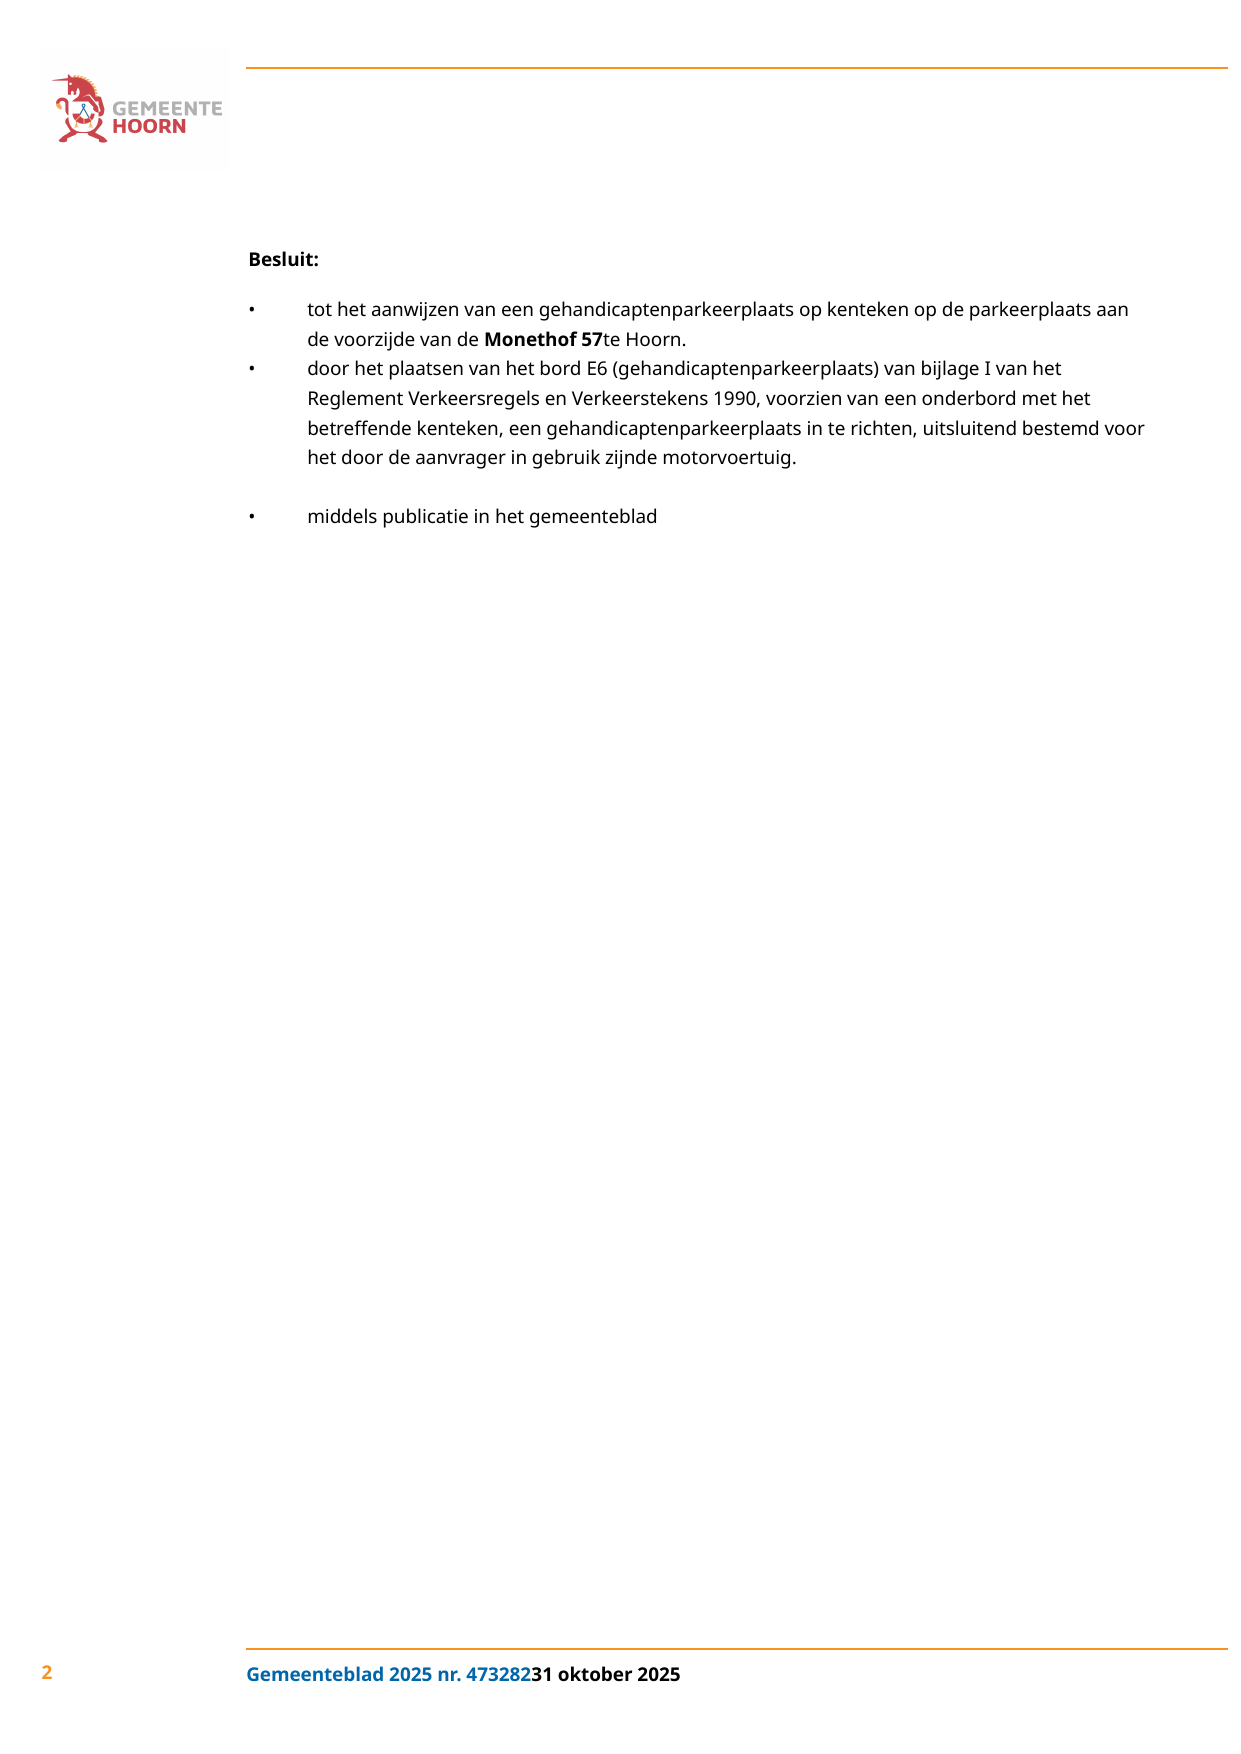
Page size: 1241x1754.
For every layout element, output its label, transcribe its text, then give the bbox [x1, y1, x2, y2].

text Besluit: [248, 246, 1152, 272]
list tot het aanwijzen van een gehandicaptenparkeerplaats op kenteken op de parkeerplaats aan de voorzijde van de Monethof 57te Hoorn. [248, 296, 1152, 352]
picture [41, 47, 231, 172]
list door het plaatsen van het bord E6 (gehandicaptenparkeerplaats) van bijlage I van het Reglement Verkeersregels en Verkeerstekens 1990, voorzien van een onderbord met het betreffende kenteken, een gehandicaptenparkeerplaats in te richten, uitsluitend bestemd voor het door de aanvrager in gebruik zijnde motorvoertuig. [248, 356, 1152, 470]
list middels publicatie in het gemeenteblad [248, 503, 1152, 529]
